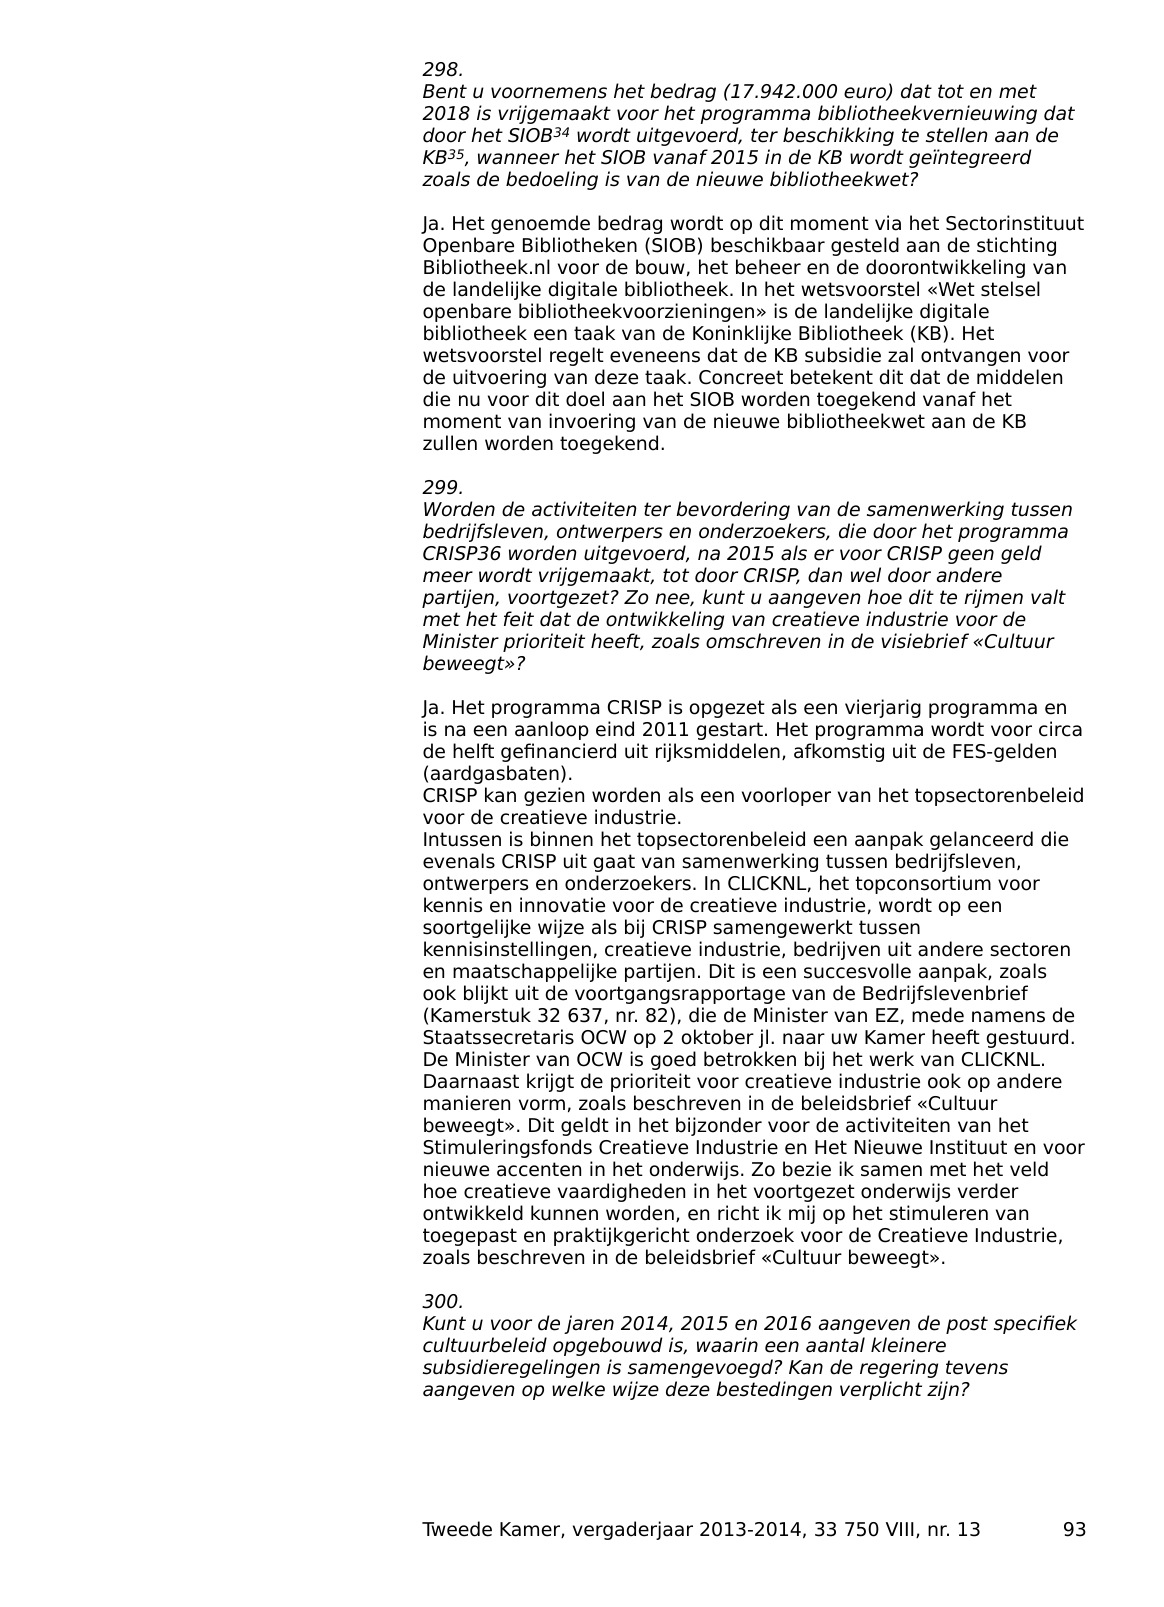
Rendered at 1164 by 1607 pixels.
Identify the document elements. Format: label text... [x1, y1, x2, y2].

text Worden de activiteiten ter bevordering van de samenwerking tussen bedrijfsleven, ontwerpers en onderzoekers, die door het programma CRISP36 worden uitgevoerd, na 2015 als er voor CRISP geen geld meer wordt vrijgemaakt, tot door CRISP, dan wel door andere partijen, voortgezet? Zo nee, kunt u aangeven hoe dit te rijmen valt met het feit dat de ontwikkeling van creatieve industrie voor de Minister prioriteit heeft, zoals omschreven in de visiebrief «Cultuur beweegt»? [422, 499, 1087, 675]
text 300. [422, 1291, 1087, 1313]
text Ja. Het genoemde bedrag wordt op dit moment via het Sectorinstituut Openbare Bibliotheken (SIOB) beschikbaar gesteld aan de stichting Bibliotheek.nl voor de bouw, het beheer en de doorontwikkeling van de landelijke digitale bibliotheek. In het wetsvoorstel «Wet stelsel openbare bibliotheekvoorzieningen» is de landelijke digitale bibliotheek een taak van de Koninklijke Bibliotheek (KB). Het wetsvoorstel regelt eveneens dat de KB subsidie zal ontvangen voor de uitvoering van deze taak. Concreet betekent dit dat de middelen die nu voor dit doel aan het SIOB worden toegekend vanaf het moment van invoering van de nieuwe bibliotheekwet aan de KB zullen worden toegekend. [422, 213, 1087, 455]
text Ja. Het programma CRISP is opgezet als een vierjarig programma en is na een aanloop eind 2011 gestart. Het programma wordt voor circa de helft gefinancierd uit rijksmiddelen, afkomstig uit de FES-gelden (aardgasbaten). [422, 697, 1087, 785]
text Bent u voornemens het bedrag (17.942.000 euro) dat tot en met 2018 is vrijgemaakt voor het programma bibliotheekvernieuwing dat door het SIOB34 wordt uitgevoerd, ter beschikking te stellen aan de KB35, wanneer het SIOB vanaf 2015 in de KB wordt geïntegreerd zoals de bedoeling is van de nieuwe bibliotheekwet? [422, 81, 1087, 191]
text Intussen is binnen het topsectorenbeleid een aanpak gelanceerd die evenals CRISP uit gaat van samenwerking tussen bedrijfsleven, ontwerpers en onderzoekers. In CLICKNL, het topconsortium voor kennis en innovatie voor de creatieve industrie, wordt op een soortgelijke wijze als bij CRISP samengewerkt tussen kennisinstellingen, creatieve industrie, bedrijven uit andere sectoren en maatschappelijke partijen. Dit is een succesvolle aanpak, zoals ook blijkt uit de voortgangsrapportage van de Bedrijfslevenbrief (Kamerstuk 32 637, nr. 82), die de Minister van EZ, mede namens de Staatssecretaris OCW op 2 oktober jl. naar uw Kamer heeft gestuurd. [422, 829, 1087, 1049]
text De Minister van OCW is goed betrokken bij het werk van CLICKNL. Daarnaast krijgt de prioriteit voor creatieve industrie ook op andere manieren vorm, zoals beschreven in de beleidsbrief «Cultuur beweegt». Dit geldt in het bijzonder voor de activiteiten van het Stimuleringsfonds Creatieve Industrie en Het Nieuwe Instituut en voor nieuwe accenten in het onderwijs. Zo bezie ik samen met het veld hoe creatieve vaardigheden in het voortgezet onderwijs verder ontwikkeld kunnen worden, en richt ik mij op het stimuleren van toegepast en praktijkgericht onderzoek voor de Creatieve Industrie, zoals beschreven in de beleidsbrief «Cultuur beweegt». [422, 1049, 1087, 1268]
text Kunt u voor de jaren 2014, 2015 en 2016 aangeven de post specifiek cultuurbeleid opgebouwd is, waarin een aantal kleinere subsidieregelingen is samengevoegd? Kan de regering tevens aangeven op welke wijze deze bestedingen verplicht zijn? [422, 1313, 1087, 1401]
text 298. [422, 59, 1087, 81]
text CRISP kan gezien worden als een voorloper van het topsectorenbeleid voor de creatieve industrie. [422, 785, 1087, 829]
text 299. [422, 477, 1087, 499]
